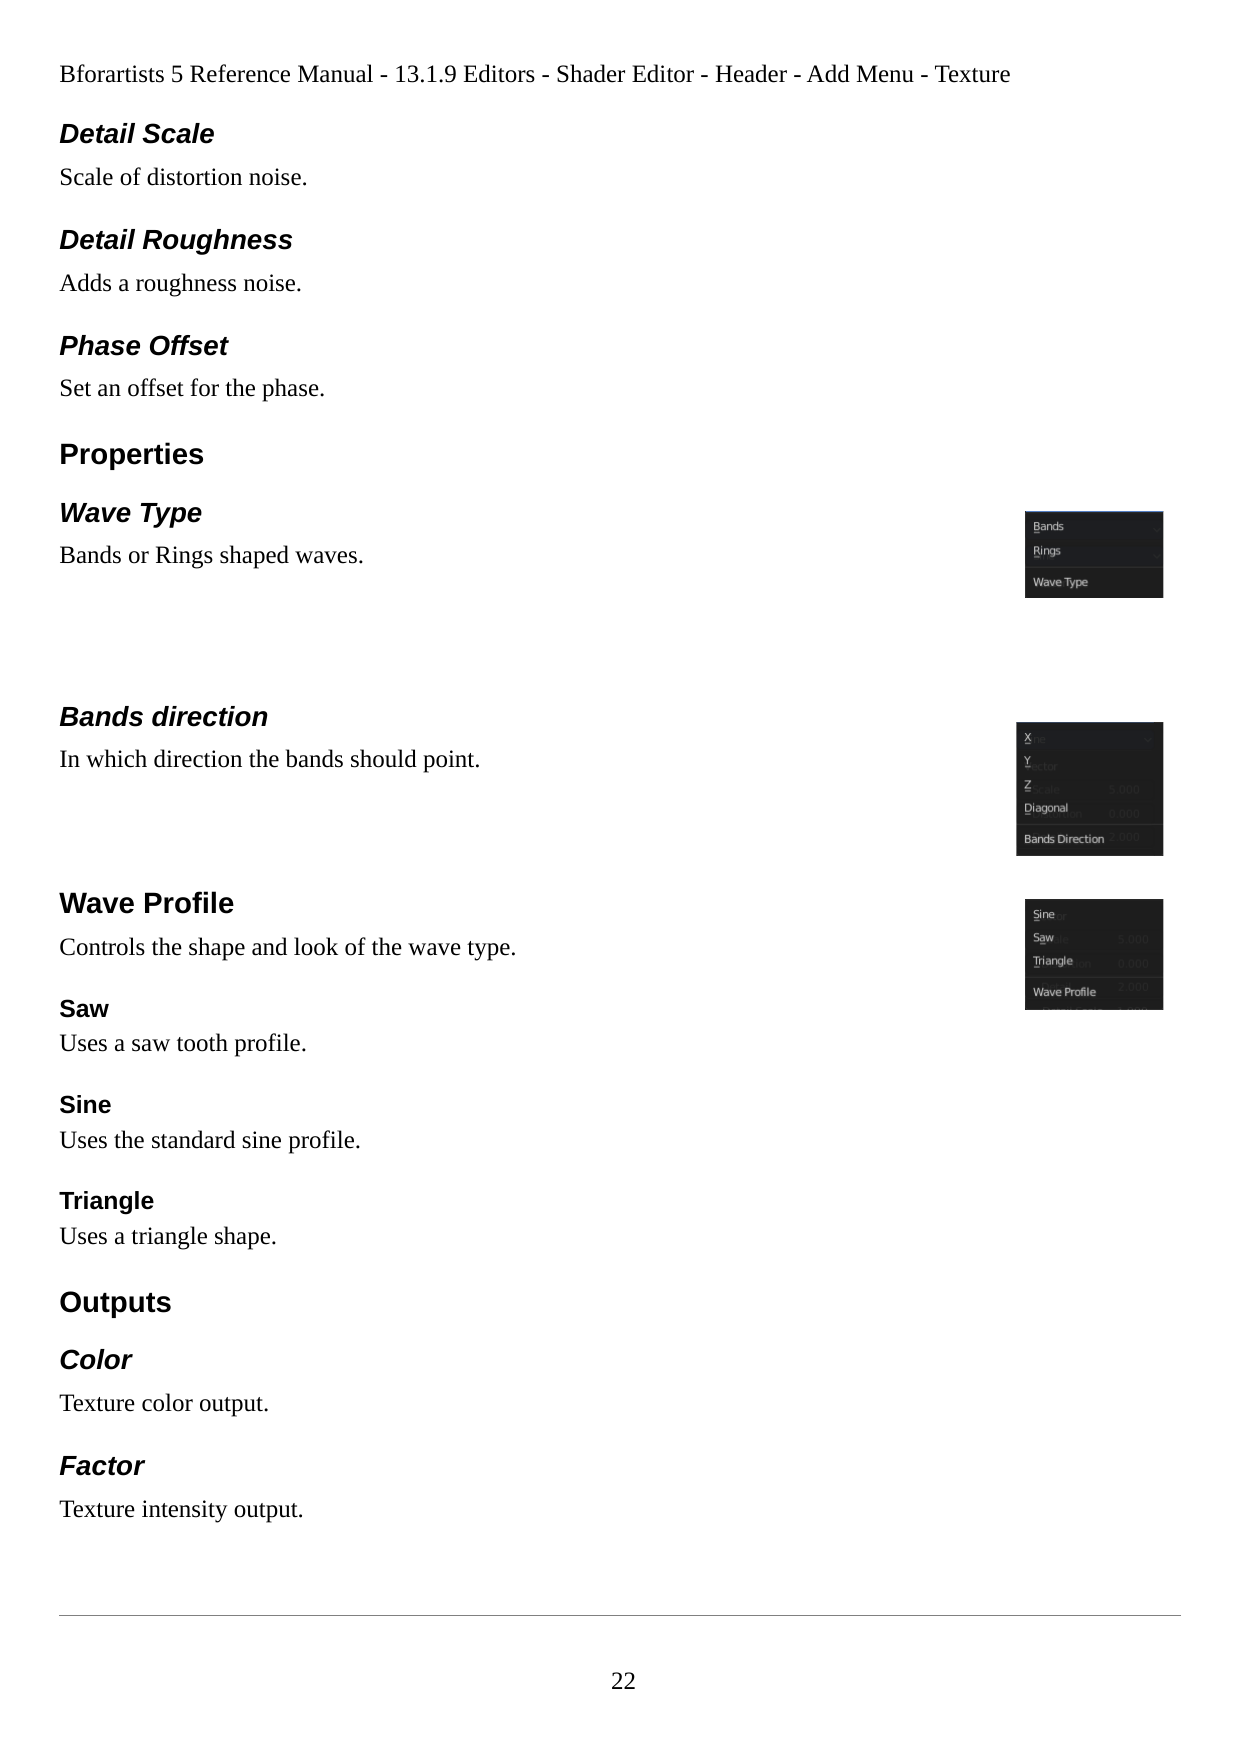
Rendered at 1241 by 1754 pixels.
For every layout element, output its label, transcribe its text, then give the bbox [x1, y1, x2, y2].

text Texture intensity output. [59, 1494, 1181, 1523]
text Set an offset for the phase. [59, 373, 1181, 402]
subtitle Wave Profile [59, 886, 1181, 919]
subtitle Factor [59, 1449, 1181, 1481]
subtitle Bands direction [59, 700, 1181, 732]
text Uses the standard sine profile. [59, 1125, 1181, 1153]
subtitle Saw [59, 994, 1181, 1022]
text Uses a triangle shape. [59, 1221, 1181, 1250]
subtitle Detail Roughness [59, 223, 1181, 255]
text Bands or Rings shaped waves. [59, 540, 1025, 569]
subtitle Color [59, 1343, 1181, 1375]
subtitle Sine [59, 1090, 1181, 1118]
text Adds a roughness noise. [59, 268, 1181, 296]
subtitle Outputs [59, 1285, 1181, 1318]
subtitle Phase Offset [59, 329, 1181, 361]
text Texture color output. [59, 1388, 1181, 1417]
subtitle Wave Type [59, 496, 1181, 528]
text Controls the shape and look of the wave type. [59, 932, 1025, 961]
text Scale of distortion noise. [59, 162, 1181, 190]
picture [1025, 511, 1164, 598]
picture [1025, 899, 1164, 1010]
picture [1016, 722, 1164, 856]
subtitle Detail Scale [59, 117, 1181, 149]
subtitle Triangle [59, 1186, 1181, 1215]
text Uses a saw tooth profile. [59, 1028, 1181, 1057]
text In which direction the bands should point. [59, 744, 1016, 773]
subtitle Properties [59, 437, 1181, 471]
